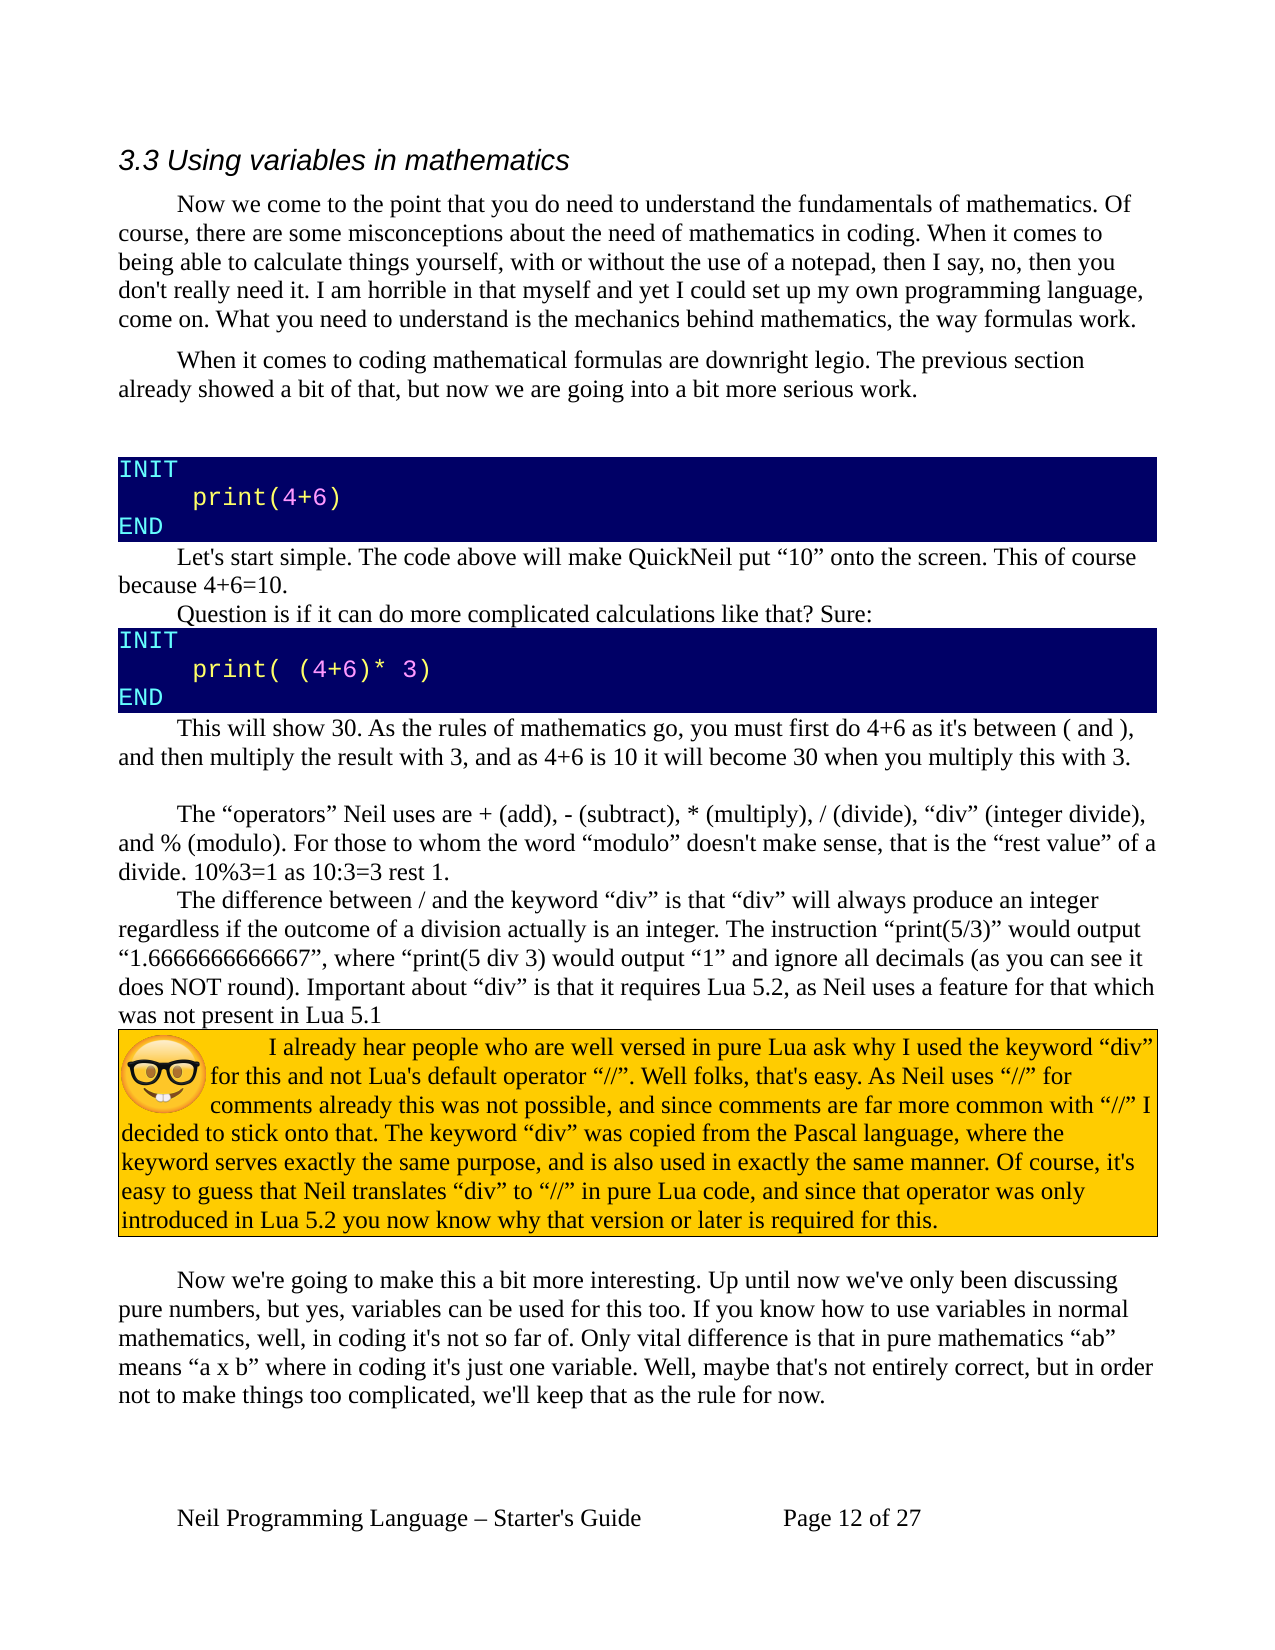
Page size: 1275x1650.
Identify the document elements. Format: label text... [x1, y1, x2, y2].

text Let's start simple. The code above will make QuickNeil put “10” onto the screen. This of course because 4+6=10. [118, 542, 1157, 599]
text Now we're going to make this a bit more interesting. Up until now we've only been discussing pure numbers, but yes, variables can be used for this too. If you know how to use variables in normal mathematics, well, in coding it's not so far of. Only vital difference is that in pure mathematics “ab” means “a x b” where in coding it's just one variable. Well, maybe that's not entirely correct, but in order not to make things too complicated, we'll keep that as the rule for now. [118, 1265, 1157, 1409]
text Question is if it can do more complicated calculations like that? Sure: [118, 599, 1157, 628]
text When it comes to coding mathematical formulas are downright legio. The previous section already showed a bit of that, but now we are going into a bit more serious work. [118, 345, 1157, 403]
text INIT [118, 628, 1157, 656]
text print(4+6) [118, 485, 1157, 513]
text END [118, 684, 1157, 713]
subtitle 3.3 Using variables in mathematics [118, 143, 1157, 177]
text print( (4+6)* 3) [118, 656, 1157, 684]
text I already hear people who are well versed in pure Lua ask why I used the keyword “div” for this and not Lua's default operator “//”. Well folks, that's easy. As Neil uses “//” for comments already this was not possible, and since comments are far more common with “//” I decided to stick onto that. The keyword “div” was copied from the Pascal language, where the keyword serves exactly the same purpose, and is also used in exactly the same manner. Of course, it's easy to guess that Neil translates “div” to “//” in pure Lua code, and since that operator was only introduced in Lua 5.2 you now know why that version or later is required for this. [119, 1030, 1157, 1236]
text Now we come to the point that you do need to understand the fundamentals of mathematics. Of course, there are some misconceptions about the need of mathematics in coding. When it comes to being able to calculate things yourself, with or without the use of a notepad, then I say, no, then you don't really need it. I am horrible in that myself and yet I could set up my own programming language, come on. What you need to understand is the mechanics behind mathematics, the way formulas work. [118, 189, 1157, 333]
picture [120, 1034, 207, 1114]
text This will show 30. As the rules of mathematics go, you must first do 4+6 as it's between ( and ), and then multiply the result with 3, and as 4+6 is 10 it will become 30 when you multiply this with 3. [118, 713, 1157, 770]
text END [118, 513, 1157, 542]
text The “operators” Neil uses are + (add), - (subtract), * (multiply), / (divide), “div” (integer divide), and % (modulo). For those to whom the word “modulo” doesn't make sense, that is the “rest value” of a divide. 10%3=1 as 10:3=3 rest 1. [118, 799, 1157, 885]
text INIT [118, 457, 1157, 485]
text The difference between / and the keyword “div” is that “div” will always produce an integer regardless if the outcome of a division actually is an integer. The instruction “print(5/3)” would output “1.6666666666667”, where “print(5 div 3) would output “1” and ignore all decimals (as you can see it does NOT round). Important about “div” is that it requires Lua 5.2, as Neil uses a feature for that which was not present in Lua 5.1 [118, 885, 1157, 1029]
